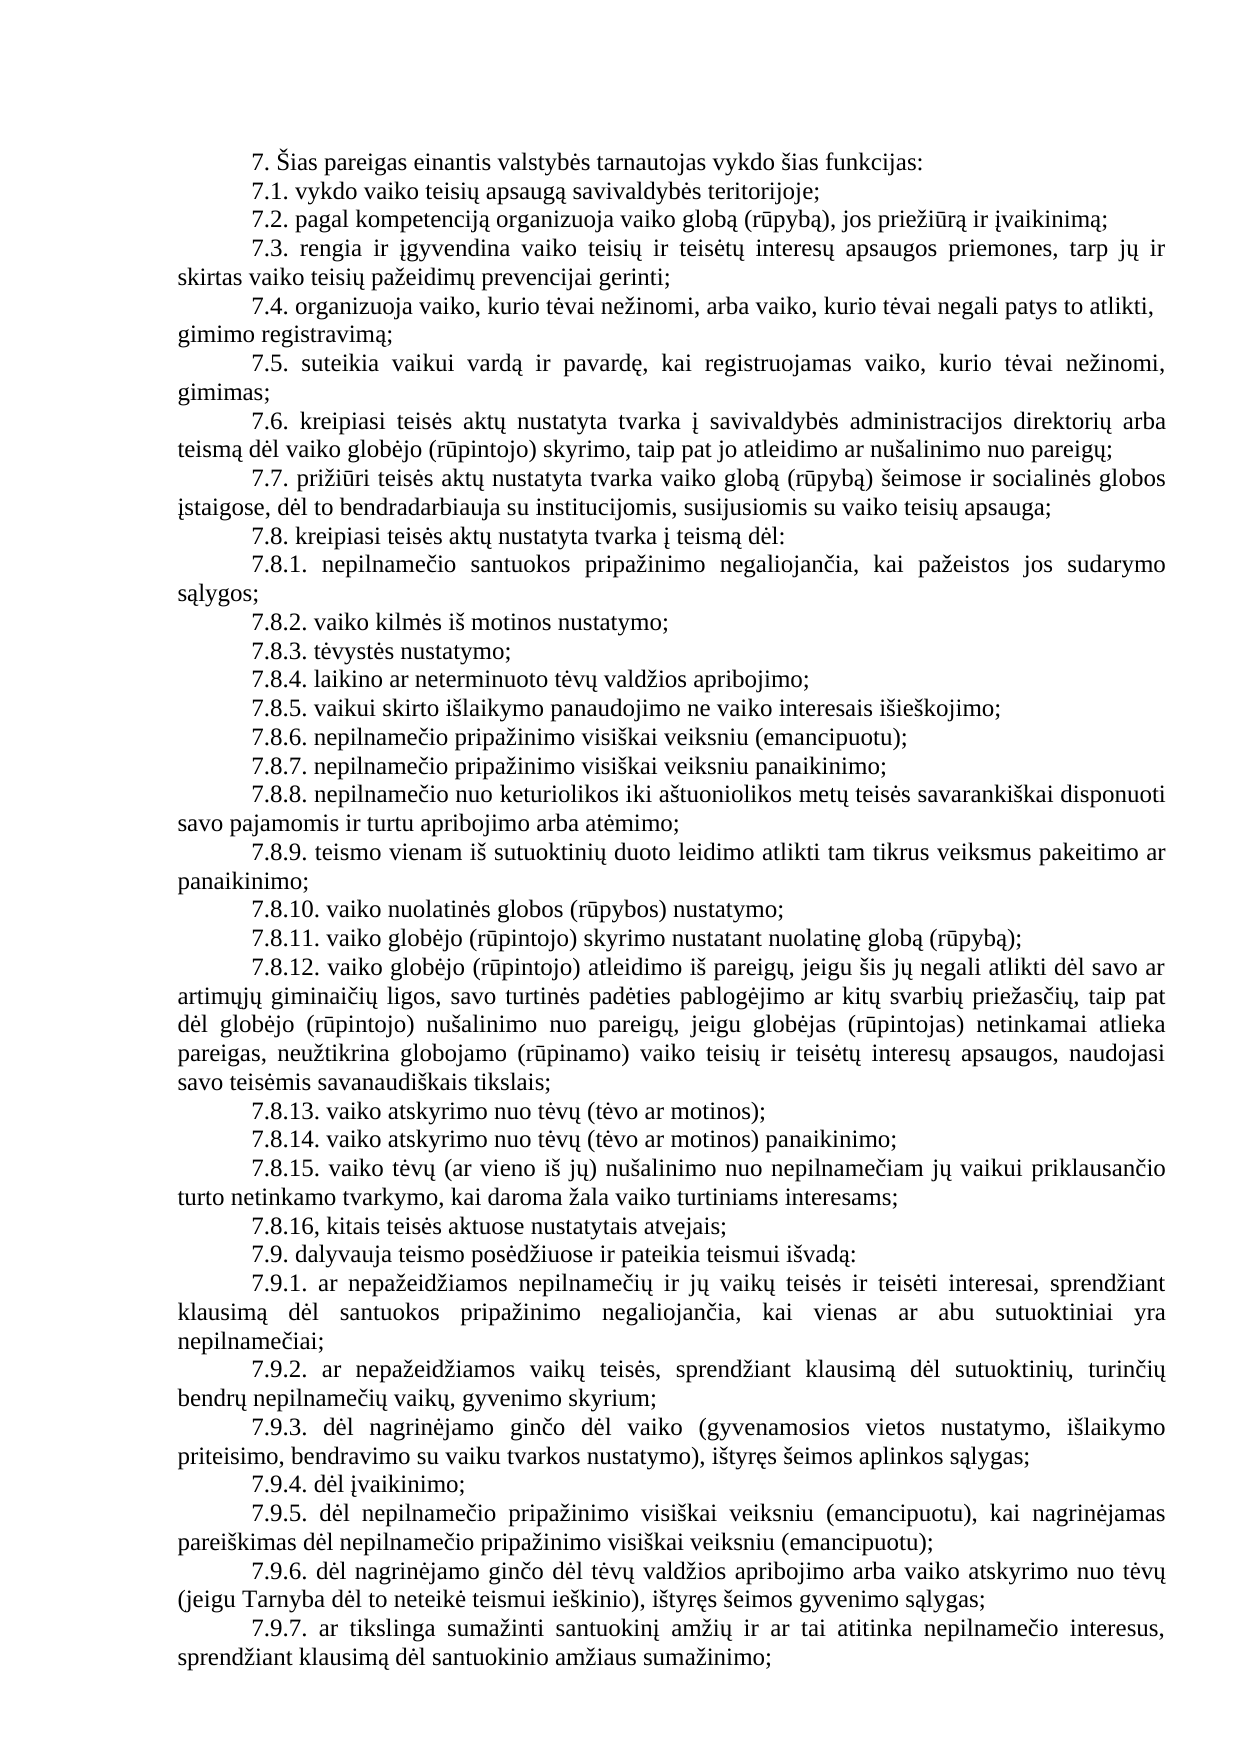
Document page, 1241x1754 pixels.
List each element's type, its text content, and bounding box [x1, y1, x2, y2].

text 7.8.14. vaiko atskyrimo nuo tėvų (tėvo ar motinos) panaikinimo; [177, 1124, 1167, 1153]
text 7.8.4. laikino ar neterminuoto tėvų valdžios apribojimo; [177, 664, 1167, 693]
text 7.8.11. vaiko globėjo (rūpintojo) skyrimo nustatant nuolatinę globą (rūpybą); [177, 923, 1167, 952]
text 7.8.3. tėvystės nustatymo; [177, 636, 1167, 664]
text 7.8.15. vaiko tėvų (ar vieno iš jų) nušalinimo nuo nepilnamečiam jų vaikui priklausančio turto netinkamo tvarkymo, kai daroma žala vaiko turtiniams interesams; [177, 1153, 1167, 1211]
text 7. Šias pareigas einantis valstybės tarnautojas vykdo šias funkcijas: [177, 147, 1167, 176]
text 7.8.2. vaiko kilmės iš motinos nustatymo; [177, 607, 1167, 636]
text 7.2. pagal kompetenciją organizuoja vaiko globą (rūpybą), jos priežiūrą ir įvaikinimą; [177, 204, 1167, 233]
text 7.8.6. nepilnamečio pripažinimo visiškai veiksniu (emancipuotu); [177, 722, 1167, 751]
text 7.9.1. ar nepažeidžiamos nepilnamečių ir jų vaikų teisės ir teisėti interesai, sprendžiant klausimą dėl santuokos pripažinimo negaliojančia, kai vienas ar abu sutuoktiniai yra nepilnamečiai; [177, 1268, 1167, 1354]
text 7.3. rengia ir įgyvendina vaiko teisių ir teisėtų interesų apsaugos priemones, tarp jų ir skirtas vaiko teisių pažeidimų prevencijai gerinti; [177, 233, 1167, 291]
text 7.9.6. dėl nagrinėjamo ginčo dėl tėvų valdžios apribojimo arba vaiko atskyrimo nuo tėvų (jeigu Tarnyba dėl to neteikė teismui ieškinio), ištyręs šeimos gyvenimo sąlygas; [177, 1556, 1167, 1613]
text 7.9.7. ar tikslinga sumažinti santuokinį amžių ir ar tai atitinka nepilnamečio interesus, sprendžiant klausimą dėl santuokinio amžiaus sumažinimo; [177, 1613, 1167, 1671]
text 7.9.5. dėl nepilnamečio pripažinimo visiškai veiksniu (emancipuotu), kai nagrinėjamas pareiškimas dėl nepilnamečio pripažinimo visiškai veiksniu (emancipuotu); [177, 1498, 1167, 1556]
text 7.9. dalyvauja teismo posėdžiuose ir pateikia teismui išvadą: [177, 1239, 1167, 1268]
text 7.8.9. teismo vienam iš sutuoktinių duoto leidimo atlikti tam tikrus veiksmus pakeitimo ar panaikinimo; [177, 837, 1167, 894]
text 7.8.5. vaikui skirto išlaikymo panaudojimo ne vaiko interesais išieškojimo; [177, 693, 1167, 722]
text 7.8. kreipiasi teisės aktų nustatyta tvarka į teismą dėl: [177, 521, 1167, 549]
text 7.8.7. nepilnamečio pripažinimo visiškai veiksniu panaikinimo; [177, 751, 1167, 779]
text 7.8.1. nepilnamečio santuokos pripažinimo negaliojančia, kai pažeistos jos sudarymo sąlygos; [177, 549, 1167, 607]
text 7.1. vykdo vaiko teisių apsaugą savivaldybės teritorijoje; [177, 176, 1167, 204]
text 7.7. prižiūri teisės aktų nustatyta tvarka vaiko globą (rūpybą) šeimose ir socialinės globos įstaigose, dėl to bendradarbiauja su institucijomis, susijusiomis su vaiko teisių apsauga; [177, 463, 1167, 521]
text 7.8.10. vaiko nuolatinės globos (rūpybos) nustatymo; [177, 894, 1167, 923]
text 7.6. kreipiasi teisės aktų nustatyta tvarka į savivaldybės administracijos direktorių arba teismą dėl vaiko globėjo (rūpintojo) skyrimo, taip pat jo atleidimo ar nušalinimo nuo pareigų; [177, 406, 1167, 463]
text 7.9.3. dėl nagrinėjamo ginčo dėl vaiko (gyvenamosios vietos nustatymo, išlaikymo priteisimo, bendravimo su vaiku tvarkos nustatymo), ištyręs šeimos aplinkos sąlygas; [177, 1412, 1167, 1469]
text 7.8.16, kitais teisės aktuose nustatytais atvejais; [177, 1211, 1167, 1239]
text 7.4. organizuoja vaiko, kurio tėvai nežinomi, arba vaiko, kurio tėvai negali patys to atlikti, gimimo registravimą; [177, 291, 1167, 348]
text 7.8.13. vaiko atskyrimo nuo tėvų (tėvo ar motinos); [177, 1096, 1167, 1124]
text 7.8.12. vaiko globėjo (rūpintojo) atleidimo iš pareigų, jeigu šis jų negali atlikti dėl savo ar artimųjų giminaičių ligos, savo turtinės padėties pablogėjimo ar kitų svarbių priežasčių, taip pat dėl globėjo (rūpintojo) nušalinimo nuo pareigų, jeigu globėjas (rūpintojas) netinkamai atlieka pareigas, neužtikrina globojamo (rūpinamo) vaiko teisių ir teisėtų interesų apsaugos, naudojasi savo teisėmis savanaudiškais tikslais; [177, 952, 1167, 1096]
text 7.8.8. nepilnamečio nuo keturiolikos iki aštuoniolikos metų teisės savarankiškai disponuoti savo pajamomis ir turtu apribojimo arba atėmimo; [177, 779, 1167, 837]
text 7.5. suteikia vaikui vardą ir pavardę, kai registruojamas vaiko, kurio tėvai nežinomi, gimimas; [177, 348, 1167, 406]
text 7.9.2. ar nepažeidžiamos vaikų teisės, sprendžiant klausimą dėl sutuoktinių, turinčių bendrų nepilnamečių vaikų, gyvenimo skyrium; [177, 1354, 1167, 1412]
text 7.9.4. dėl įvaikinimo; [177, 1469, 1167, 1498]
